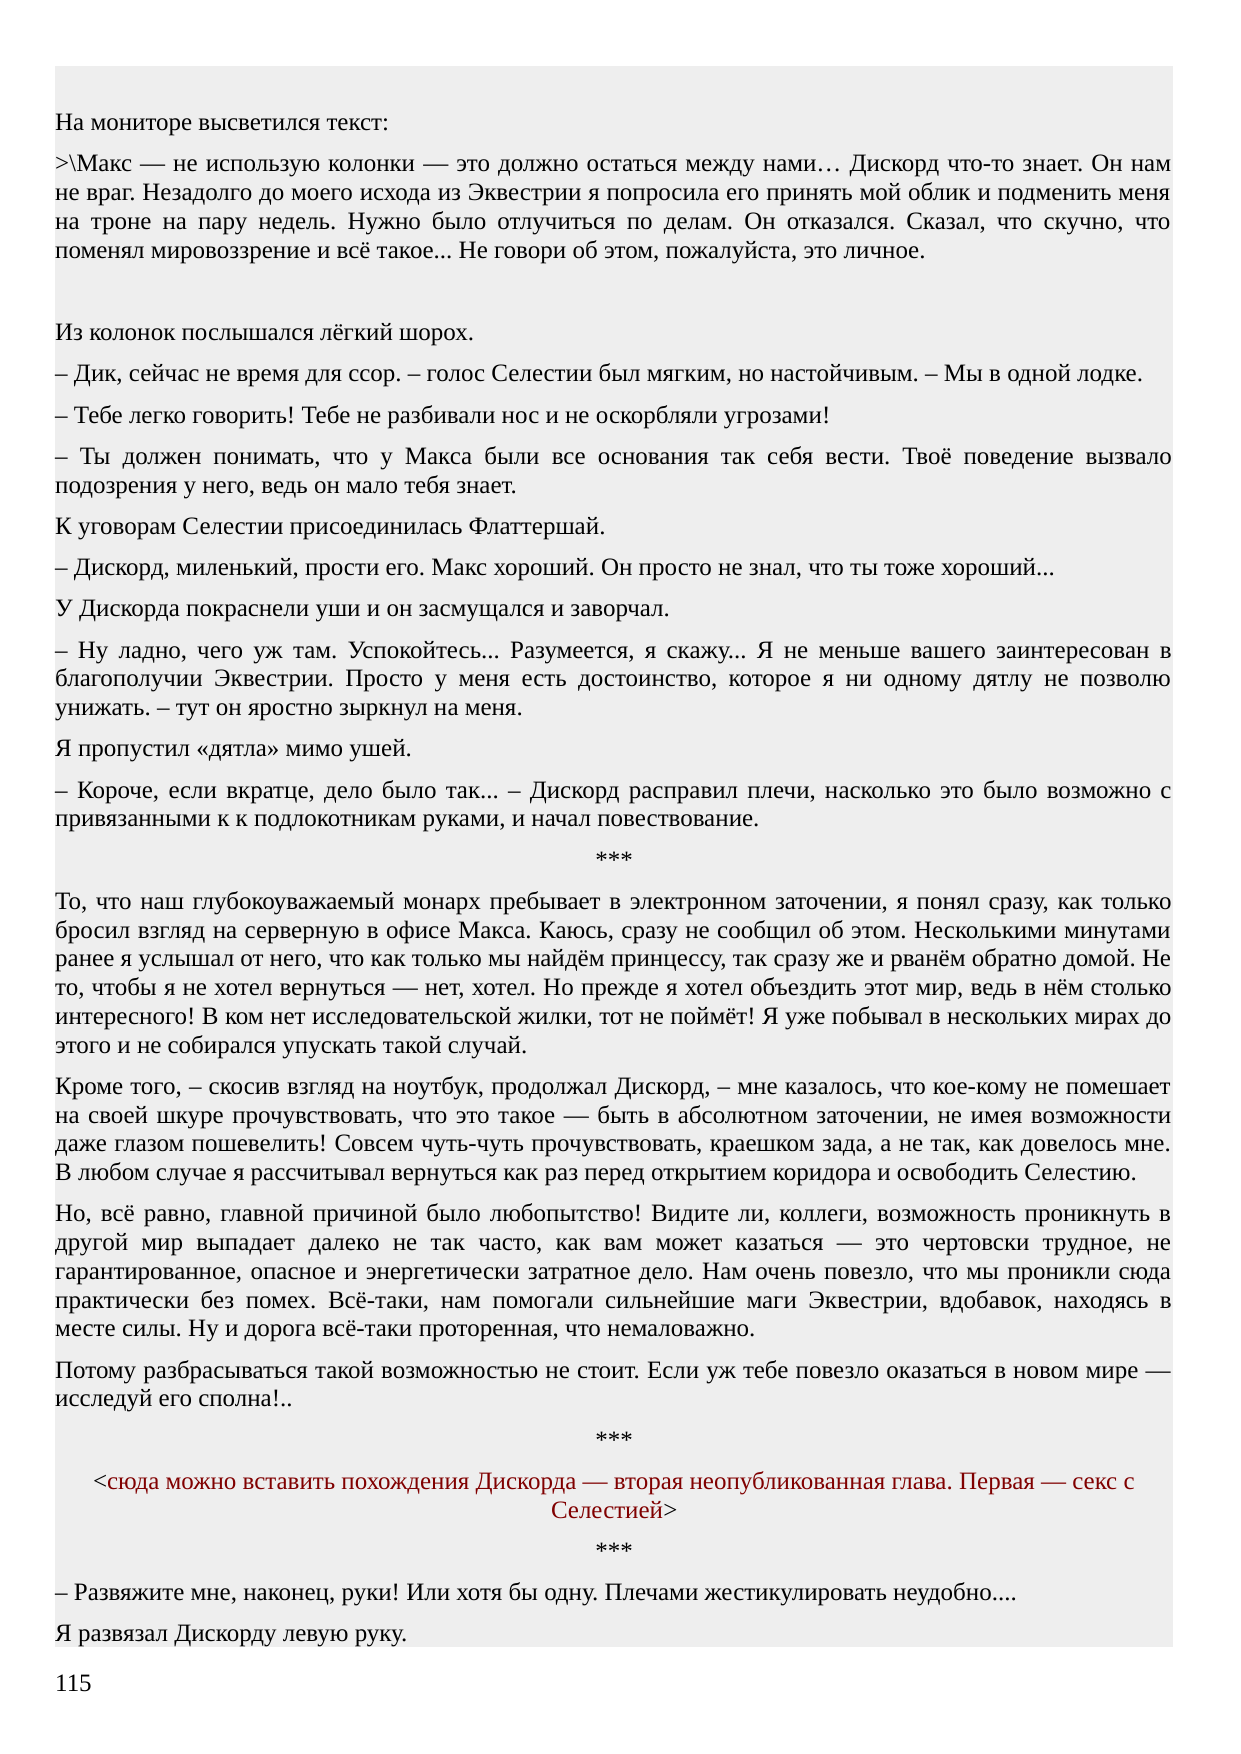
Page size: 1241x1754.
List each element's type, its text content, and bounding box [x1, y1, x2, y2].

text Из колонок послышался лёгкий шорох. [55, 317, 1173, 346]
text То, что наш глубокоуважаемый монарх пребывает в электронном заточении, я понял сразу, как только бросил взгляд на серверную в офисе Макса. Каюсь, сразу не сообщил об этом. Несколькими минутами ранее я услышал от него, что как только мы найдём принцессу, так сразу же и рванём обратно домой. Не то, чтобы я не хотел вернуться — нет, хотел. Но прежде я хотел объездить этот мир, ведь в нём столько интересного! В ком нет исследовательской жилки, тот не поймёт! Я уже побывал в нескольких мирах до этого и не собирался упускать такой случай. [55, 886, 1173, 1058]
text *** [55, 1536, 1173, 1565]
text *** [55, 1425, 1173, 1453]
text <сюда можно вставить похождения Дискорда — вторая неопубликованная глава. Первая — секс с Селестией> [55, 1466, 1173, 1523]
text У Дискорда покраснели уши и он засмущался и заворчал. [55, 593, 1173, 622]
text – Ты должен понимать, что у Макса были все основания так себя вести. Твоё поведение вызвало подозрения у него, ведь он мало тебя знает. [55, 441, 1173, 498]
text Но, всё равно, главной причиной было любопытство! Видите ли, коллеги, возможность проникнуть в другой мир выпадает далеко не так часто, как вам может казаться — это чертовски трудное, не гарантированное, опасное и энергетически затратное дело. Нам очень повезло, что мы проникли сюда практически без помех. Всё-таки, нам помогали сильнейшие маги Эквестрии, вдобавок, находясь в месте силы. Ну и дорога всё-таки проторенная, что немаловажно. [55, 1198, 1173, 1342]
text К уговорам Селестии присоединилась Флаттершай. [55, 511, 1173, 540]
text Потому разбрасываться такой возможностью не стоит. Если уж тебе повезло оказаться в новом мире — исследуй его сполна!.. [55, 1355, 1173, 1412]
text – Дискорд, миленький, прости его. Макс хороший. Он просто не знал, что ты тоже хороший... [55, 552, 1173, 581]
text – Тебе легко говорить! Тебе не разбивали нос и не оскорбляли угрозами! [55, 400, 1173, 428]
text – Дик, сейчас не время для ссор. – голос Селестии был мягким, но настойчивым. – Мы в одной лодке. [55, 358, 1173, 387]
text Я развязал Дискорду левую руку. [55, 1618, 1173, 1647]
text – Развяжите мне, наконец, руки! Или хотя бы одну. Плечами жестикулировать неудобно.... [55, 1577, 1173, 1606]
text >\Макс — не использую колонки — это должно остаться между нами… Дискорд что-то знает. Он нам не враг. Незадолго до моего исхода из Эквестрии я попросила его принять мой облик и подменить меня на троне на пару недель. Нужно было отлучиться по делам. Он отказался. Сказал, что скучно, что поменял мировоззрение и всё такое... Не говори об этом, пожалуйста, это личное. [55, 148, 1173, 263]
text – Короче, если вкратце, дело было так... – Дискорд расправил плечи, насколько это было возможно с привязанными к к подлокотникам руками, и начал повествование. [55, 775, 1173, 832]
text *** [55, 845, 1173, 873]
text – Ну ладно, чего уж там. Успокойтесь... Разумеется, я скажу... Я не меньше вашего заинтересован в благополучии Эквестрии. Просто у меня есть достоинство, которое я ни одному дятлу не позволю унижать. – тут он яростно зыркнул на меня. [55, 635, 1173, 721]
text Кроме того, – скосив взгляд на ноутбук, продолжал Дискорд, – мне казалось, что кое-кому не помешает на своей шкуре прочувствовать, что это такое — быть в абсолютном заточении, не имея возможности даже глазом пошевелить! Совсем чуть-чуть прочувствовать, краешком зада, а не так, как довелось мне. В любом случае я рассчитывал вернуться как раз перед открытием коридора и освободить Селестию. [55, 1071, 1173, 1186]
text На мониторе высветился текст: [55, 107, 1173, 136]
text Я пропустил «дятла» мимо ушей. [55, 733, 1173, 762]
